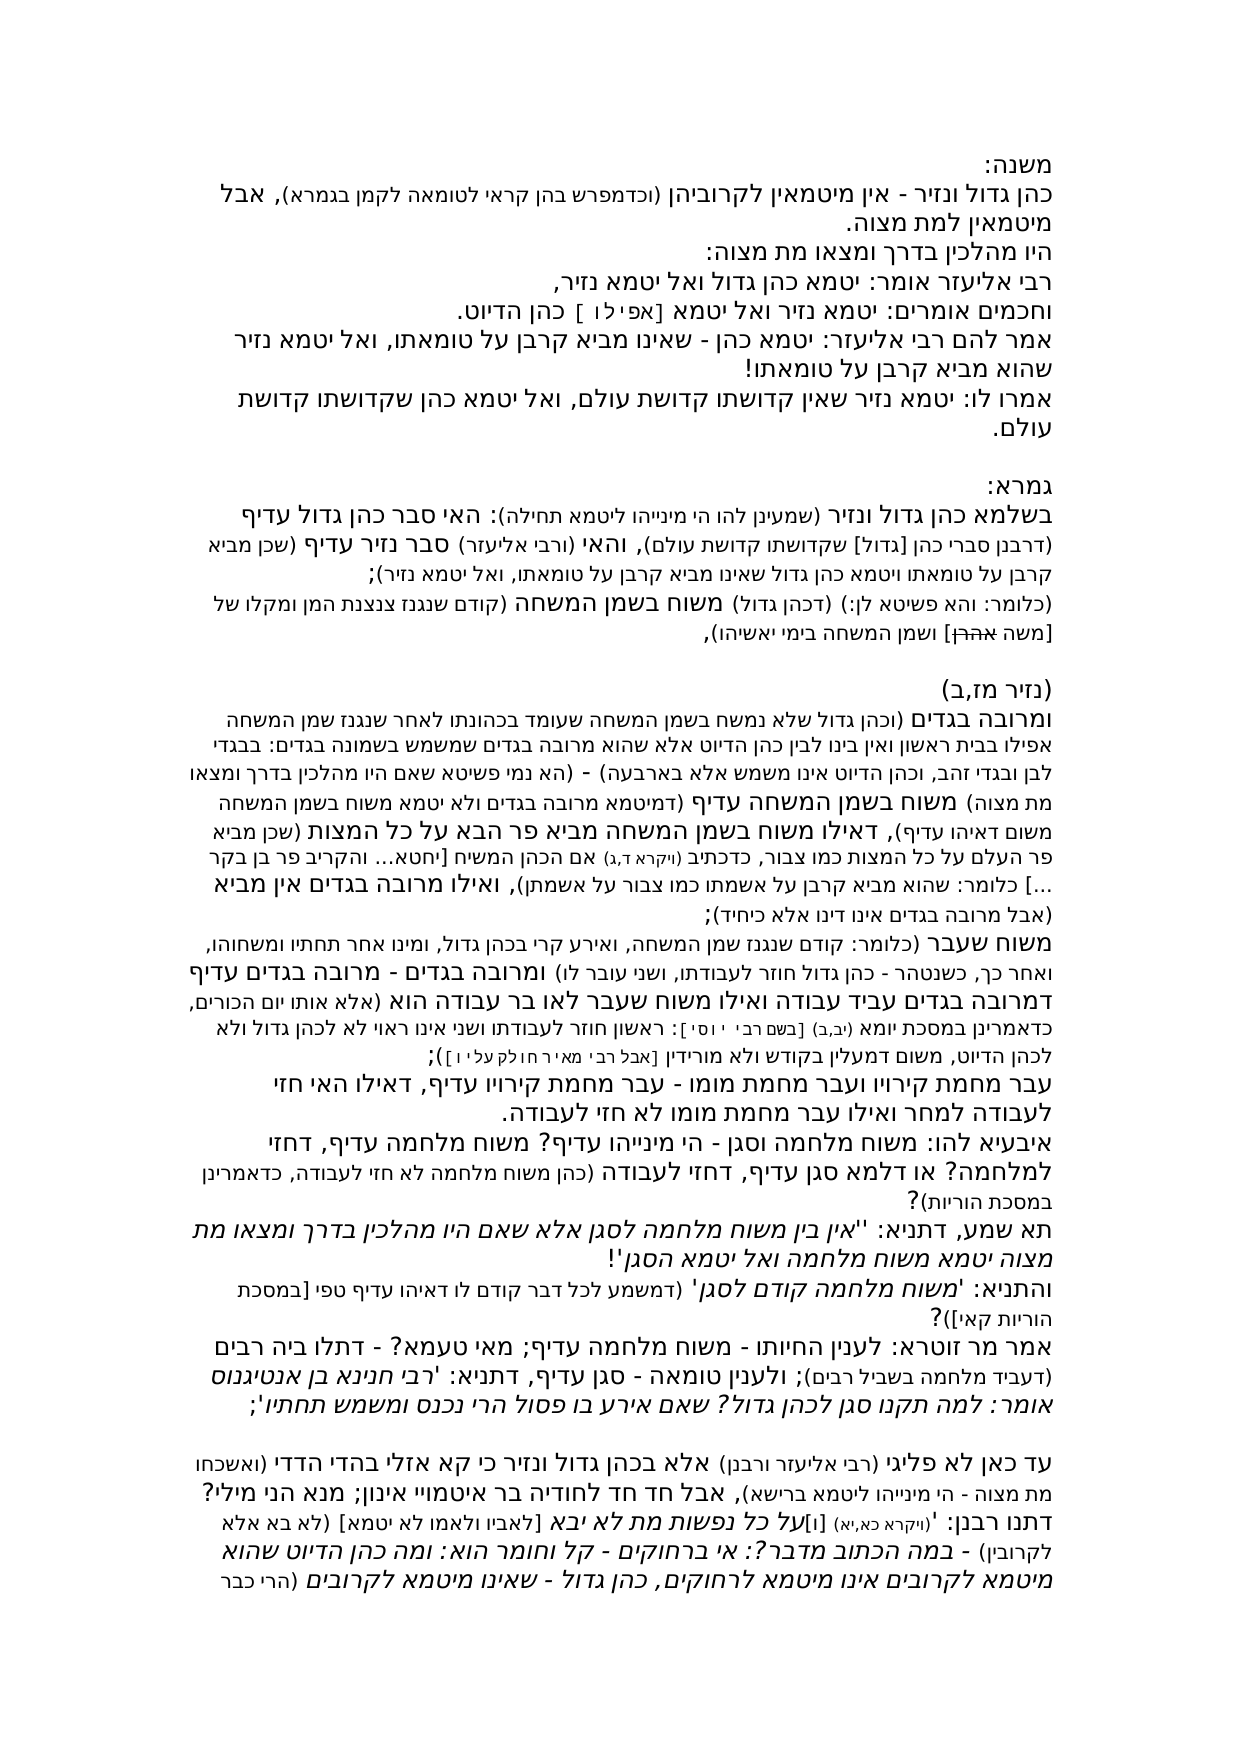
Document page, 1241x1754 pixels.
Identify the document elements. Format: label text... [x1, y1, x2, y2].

text (כלומר: והא פשיטא לן:) (דכהן גדול) משוח בשמן המשחה (קודם שנגנז צנצנת המן ומקלו של [משה אהרן] ושמן המשחה בימי יאשיהו), [187, 588, 1053, 646]
text עד כאן לא פליגי (רבי אליעזר ורבנן) אלא בכהן גדול ונזיר כי קא אזלי בהדי הדדי (ואשכחו מת מצוה - הי מינייהו ליטמא ברישא), אבל חד חד לחודיה בר איטמויי אינון; מנא הני מילי? [187, 1449, 1053, 1507]
text דתנו רבנן: '(ויקרא כא,יא) [ו]על כל נפשות מת לא יבא [לאביו ולאמו לא יטמא] (לא בא אלא לקרובין) - במה הכתוב מדבר?: אי ברחוקים - קל וחומר הוא: ומה כהן הדיוט שהוא מיטמא לקרובים אינו מיטמא לרחוקים, כהן גדול - שאינו מיטמא לקרובים (הרי כבר [187, 1507, 1053, 1595]
text תא שמע, דתניא: ''אין בין משוח מלחמה לסגן אלא שאם היו מהלכין בדרך ומצאו מת מצוה יטמא משוח מלחמה ואל יטמא הסגן'! [187, 1215, 1053, 1274]
text אמרו לו: יטמא נזיר שאין קדושתו קדושת עולם, ואל יטמא כהן שקדושתו קדושת עולם. [187, 384, 1053, 442]
text אמר מר זוטרא: לענין החיותו - משוח מלחמה עדיף; מאי טעמא? - דתלו ביה רבים (דעביד מלחמה בשביל רבים); ולענין טומאה - סגן עדיף, דתניא: 'רבי חנינא בן אנטיגנוס אומר: למה תקנו סגן לכהן גדול? שאם אירע בו פסול הרי נכנס ומשמש תחתיו'; [187, 1332, 1053, 1420]
text איבעיא להו: משוח מלחמה וסגן - הי מינייהו עדיף? משוח מלחמה עדיף, דחזי למלחמה? או דלמא סגן עדיף, דחזי לעבודה (כהן משוח מלחמה לא חזי לעבודה, כדאמרינן במסכת הוריות)? [187, 1128, 1053, 1215]
text ומרובה בגדים (וכהן גדול שלא נמשח בשמן המשחה שעומד בכהונתו לאחר שנגנז שמן המשחה אפילו בבית ראשון ואין בינו לבין כהן הדיוט אלא שהוא מרובה בגדים שמשמש בשמונה בגדים: בבגדי לבן ובגדי זהב, וכהן הדיוט אינו משמש אלא בארבעה) - (הא נמי פשיטא שאם היו מהלכין בדרך ומצאו מת מצוה) משוח בשמן המשחה עדיף (דמיטמא מרובה בגדים ולא יטמא משוח בשמן המשחה משום דאיהו עדיף), דאילו משוח בשמן המשחה מביא פר הבא על כל המצות (שכן מביא פר העלם על כל המצות כמו צבור, כדכתיב (ויקרא ד,ג) אם הכהן המשיח [יחטא... והקריב פר בן בקר ...] כלומר: שהוא מביא קרבן על אשמתו כמו צבור על אשמתן), ואילו מרובה בגדים אין מביא (אבל מרובה בגדים אינו דינו אלא כיחיד); [187, 704, 1053, 928]
text עבר מחמת קירויו ועבר מחמת מומו - עבר מחמת קירויו עדיף, דאילו האי חזי לעבודה למחר ואילו עבר מחמת מומו לא חזי לעבודה. [187, 1069, 1053, 1128]
text גמרא: [187, 471, 1053, 500]
text (נזיר מז,ב) [187, 675, 1053, 704]
text וחכמים אומרים: יטמא נזיר ואל יטמא [אפילו ] כהן הדיוט. [187, 296, 1053, 325]
text כהן גדול ונזיר - אין מיטמאין לקרוביהן (וכדמפרש בהן קראי לטומאה לקמן בגמרא), אבל מיטמאין למת מצוה. [187, 179, 1053, 238]
text היו מהלכין בדרך ומצאו מת מצוה: [187, 238, 1053, 267]
text רבי אליעזר אומר: יטמא כהן גדול ואל יטמא נזיר, [187, 267, 1053, 296]
text אמר להם רבי אליעזר: יטמא כהן - שאינו מביא קרבן על טומאתו, ואל יטמא נזיר שהוא מביא קרבן על טומאתו! [187, 325, 1053, 384]
text והתניא: 'משוח מלחמה קודם לסגן' (דמשמע לכל דבר קודם לו דאיהו עדיף טפי [במסכת הוריות קאי])? [187, 1274, 1053, 1332]
text משוח שעבר (כלומר: קודם שנגנז שמן המשחה, ואירע קרי בכהן גדול, ומינו אחר תחתיו ומשחוהו, ואחר כך, כשנטהר - כהן גדול חוזר לעבודתו, ושני עובר לו) ומרובה בגדים - מרובה בגדים עדיף דמרובה בגדים עביד עבודה ואילו משוח שעבר לאו בר עבודה הוא (אלא אותו יום הכורים, כדאמרינן במסכת יומא (יב,ב) [בשם רבי יוסי]: ראשון חוזר לעבודתו ושני אינו ראוי לא לכהן גדול ולא לכהן הדיוט, משום דמעלין בקודש ולא מורידין [אבל רבי מאיר חולק עליו]); [187, 928, 1053, 1069]
text בשלמא כהן גדול ונזיר (שמעינן להו הי מינייהו ליטמא תחילה): האי סבר כהן גדול עדיף (דרבנן סברי כהן [גדול] שקדושתו קדושת עולם), והאי (ורבי אליעזר) סבר נזיר עדיף (שכן מביא קרבן על טומאתו ויטמא כהן גדול שאינו מביא קרבן על טומאתו, ואל יטמא נזיר); [187, 500, 1053, 588]
text משנה: [187, 150, 1053, 179]
